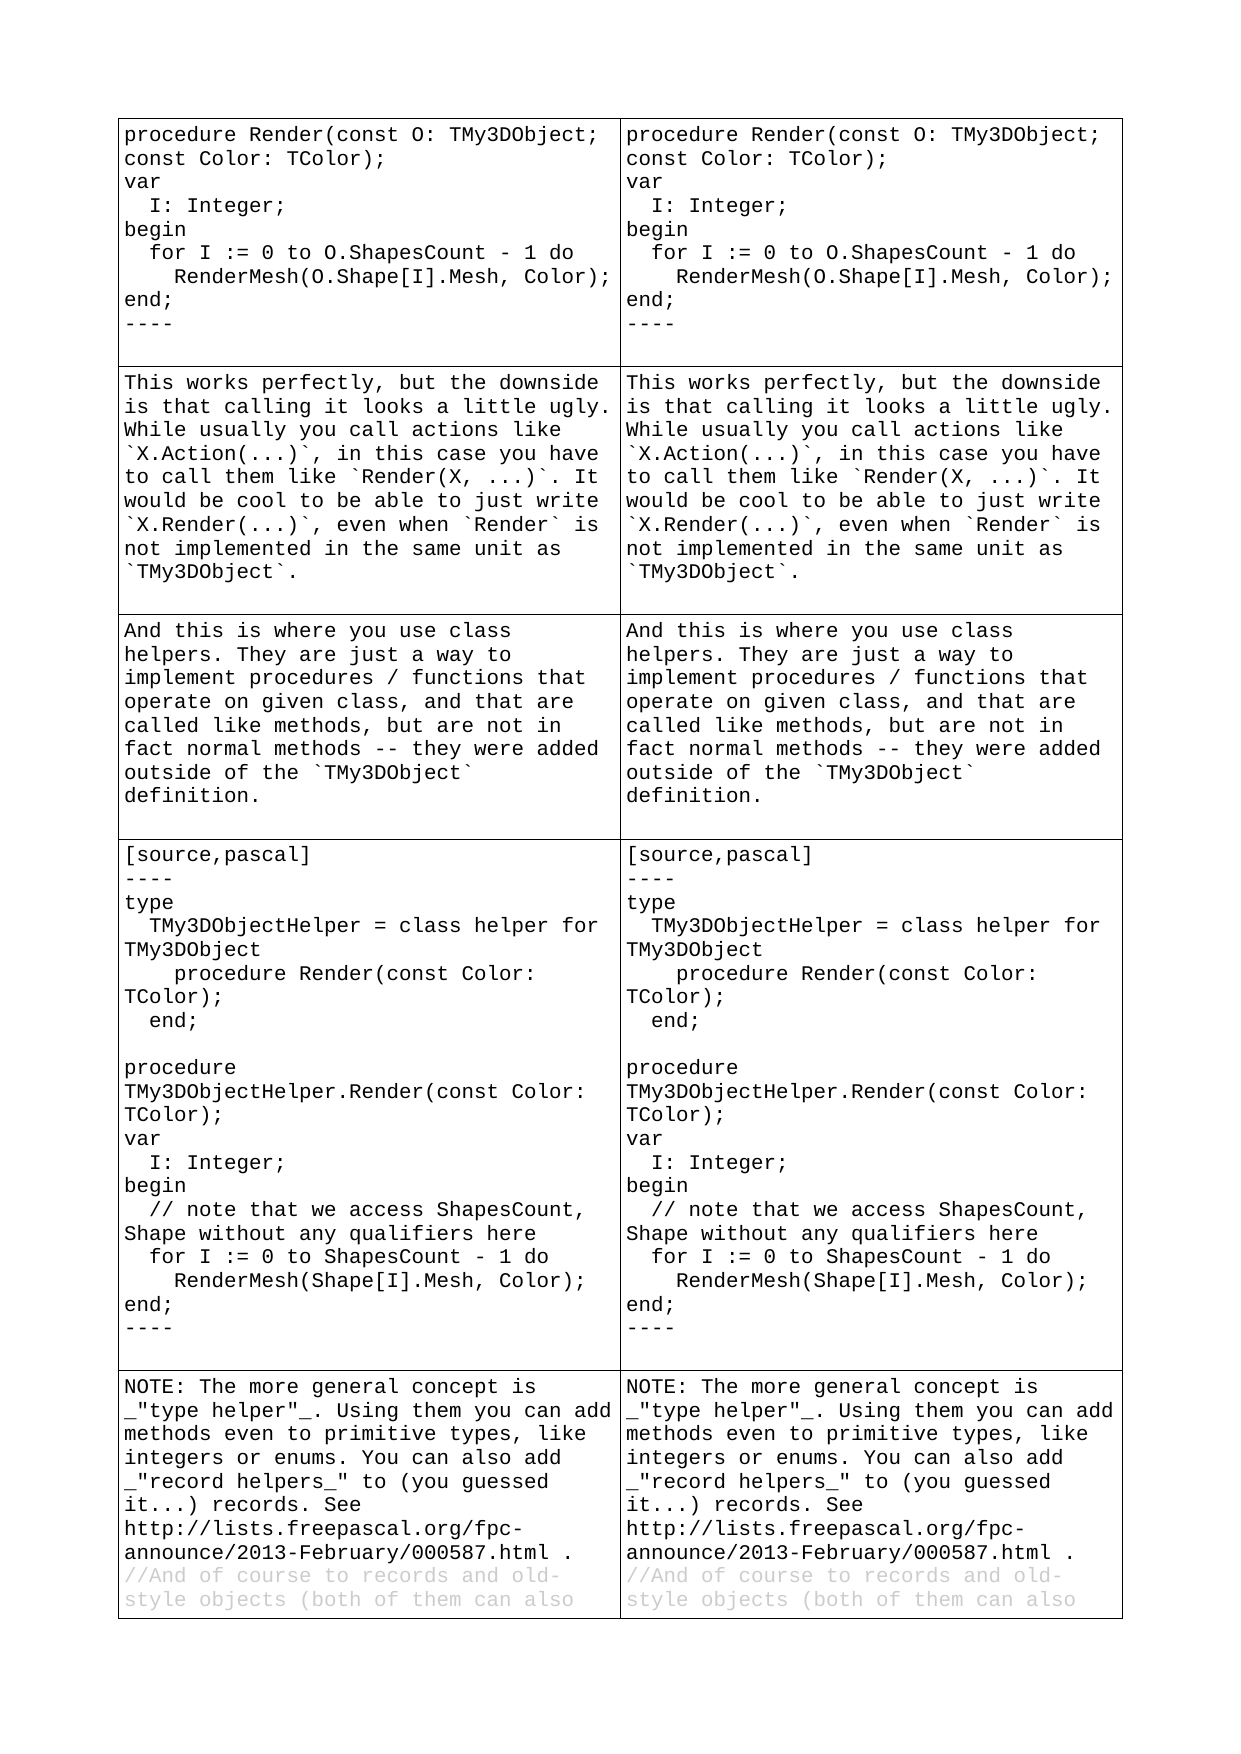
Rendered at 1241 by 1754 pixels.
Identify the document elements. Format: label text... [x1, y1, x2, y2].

table_cell NOTE: The more general concept is _"type helper"_. Using them you can add methods even to primitive types, like integers or enums. You can also add _"record helpers_" to (you guessed it...) records. See http://lists.freepascal.org/fpc-announce/2013-February/000587.html . //And of course to records and old-style objects (both of them can also [119, 1371, 620, 1618]
table_cell This works perfectly, but the downside is that calling it looks a little ugly. While usually you call actions like `X.Action(...)`, in this case you have to call them like `Render(X, ...)`. It would be cool to be able to just write `X.Render(...)`, even when `Render` is not implemented in the same unit as `TMy3DObject`. [119, 367, 620, 614]
table_cell And this is where you use class helpers. They are just a way to implement procedures / functions that operate on given class, and that are called like methods, but are not in fact normal methods -- they were added outside of the `TMy3DObject` definition. [621, 615, 1122, 838]
table_cell This works perfectly, but the downside is that calling it looks a little ugly. While usually you call actions like `X.Action(...)`, in this case you have to call them like `Render(X, ...)`. It would be cool to be able to just write `X.Render(...)`, even when `Render` is not implemented in the same unit as `TMy3DObject`. [621, 367, 1122, 614]
table_cell [source,pascal] ---- type TMy3DObjectHelper = class helper for TMy3DObject procedure Render(const Color: TColor); end; procedure TMy3DObjectHelper.Render(const Color: TColor); var I: Integer; begin // note that we access ShapesCount, Shape without any qualifiers here for I := 0 to ShapesCount - 1 do RenderMesh(Shape[I].Mesh, Color); end; ---- [119, 840, 620, 1370]
table_cell [source,pascal] ---- type TMy3DObjectHelper = class helper for TMy3DObject procedure Render(const Color: TColor); end; procedure TMy3DObjectHelper.Render(const Color: TColor); var I: Integer; begin // note that we access ShapesCount, Shape without any qualifiers here for I := 0 to ShapesCount - 1 do RenderMesh(Shape[I].Mesh, Color); end; ---- [621, 840, 1122, 1370]
table_cell ---- procedure Render(const O: TMy3DObject; const Color: TColor); var I: Integer; begin for I := 0 to O.ShapesCount - 1 do RenderMesh(O.Shape[I].Mesh, Color); end; ---- [621, 119, 1122, 366]
table_cell And this is where you use class helpers. They are just a way to implement procedures / functions that operate on given class, and that are called like methods, but are not in fact normal methods -- they were added outside of the `TMy3DObject` definition. [119, 615, 620, 838]
table_cell NOTE: The more general concept is _"type helper"_. Using them you can add methods even to primitive types, like integers or enums. You can also add _"record helpers_" to (you guessed it...) records. See http://lists.freepascal.org/fpc-announce/2013-February/000587.html . //And of course to records and old-style objects (both of them can also [621, 1371, 1122, 1618]
table_cell ---- procedure Render(const O: TMy3DObject; const Color: TColor); var I: Integer; begin for I := 0 to O.ShapesCount - 1 do RenderMesh(O.Shape[I].Mesh, Color); end; ---- [119, 119, 620, 366]
